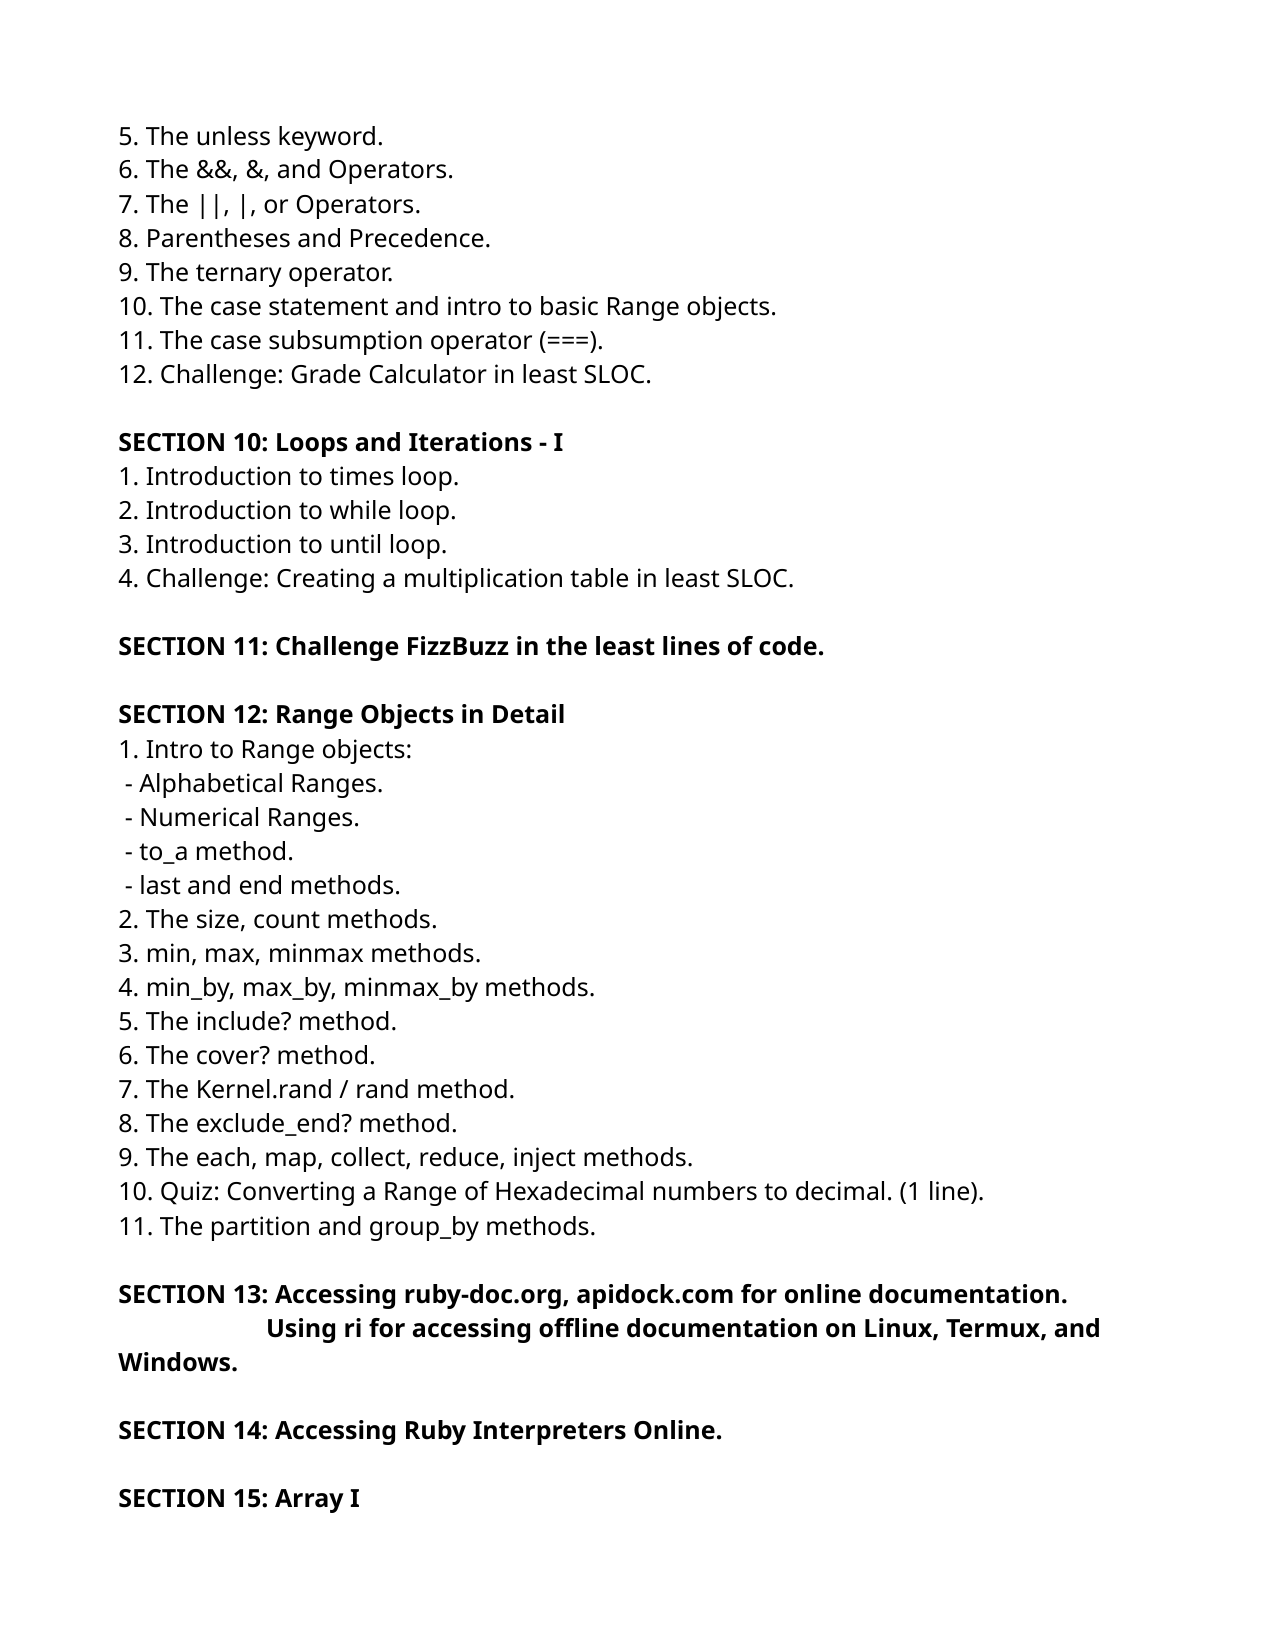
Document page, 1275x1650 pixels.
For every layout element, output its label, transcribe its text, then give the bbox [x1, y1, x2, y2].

text - Numerical Ranges. [118, 799, 1157, 833]
text 2. Introduction to while loop. [118, 493, 1157, 527]
text 10. Quiz: Converting a Range of Hexadecimal numbers to decimal. (1 line). [118, 1174, 1157, 1208]
text 4. min_by, max_by, minmax_by methods. [118, 970, 1157, 1004]
text 12. Challenge: Grade Calculator in least SLOC. [118, 357, 1157, 391]
text 7. The ||, |, or Operators. [118, 186, 1157, 220]
text 9. The each, map, collect, reduce, inject methods. [118, 1140, 1157, 1174]
text 7. The Kernel.rand / rand method. [118, 1072, 1157, 1106]
text SECTION 15: Array I [118, 1481, 1157, 1515]
text - Alphabetical Ranges. [118, 765, 1157, 799]
text 5. The unless keyword. [118, 118, 1157, 152]
text 2. The size, count methods. [118, 902, 1157, 936]
text SECTION 12: Range Objects in Detail [118, 697, 1157, 731]
text 11. The case subsumption operator (===). [118, 322, 1157, 357]
text 11. The partition and group_by methods. [118, 1208, 1157, 1242]
text - to_a method. [118, 833, 1157, 867]
text 1. Introduction to times loop. [118, 459, 1157, 493]
text SECTION 10: Loops and Iterations - I [118, 425, 1157, 459]
text 6. The cover? method. [118, 1038, 1157, 1072]
text 1. Intro to Range objects: [118, 731, 1157, 765]
text Using ri for accessing offline documentation on Linux, Termux, and Windows. [118, 1310, 1157, 1378]
text 6. The &&, &, and Operators. [118, 152, 1157, 186]
text 8. The exclude_end? method. [118, 1106, 1157, 1140]
text 3. min, max, minmax methods. [118, 936, 1157, 970]
text 10. The case statement and intro to basic Range objects. [118, 288, 1157, 322]
text 3. Introduction to until loop. [118, 527, 1157, 561]
text SECTION 14: Accessing Ruby Interpreters Online. [118, 1412, 1157, 1447]
text 8. Parentheses and Precedence. [118, 220, 1157, 254]
text 4. Challenge: Creating a multiplication table in least SLOC. [118, 561, 1157, 595]
text SECTION 11: Challenge FizzBuzz in the least lines of code. [118, 629, 1157, 663]
text 9. The ternary operator. [118, 254, 1157, 288]
text SECTION 13: Accessing ruby-doc.org, apidock.com for online documentation. [118, 1276, 1157, 1310]
text 5. The include? method. [118, 1004, 1157, 1038]
text - last and end methods. [118, 867, 1157, 902]
